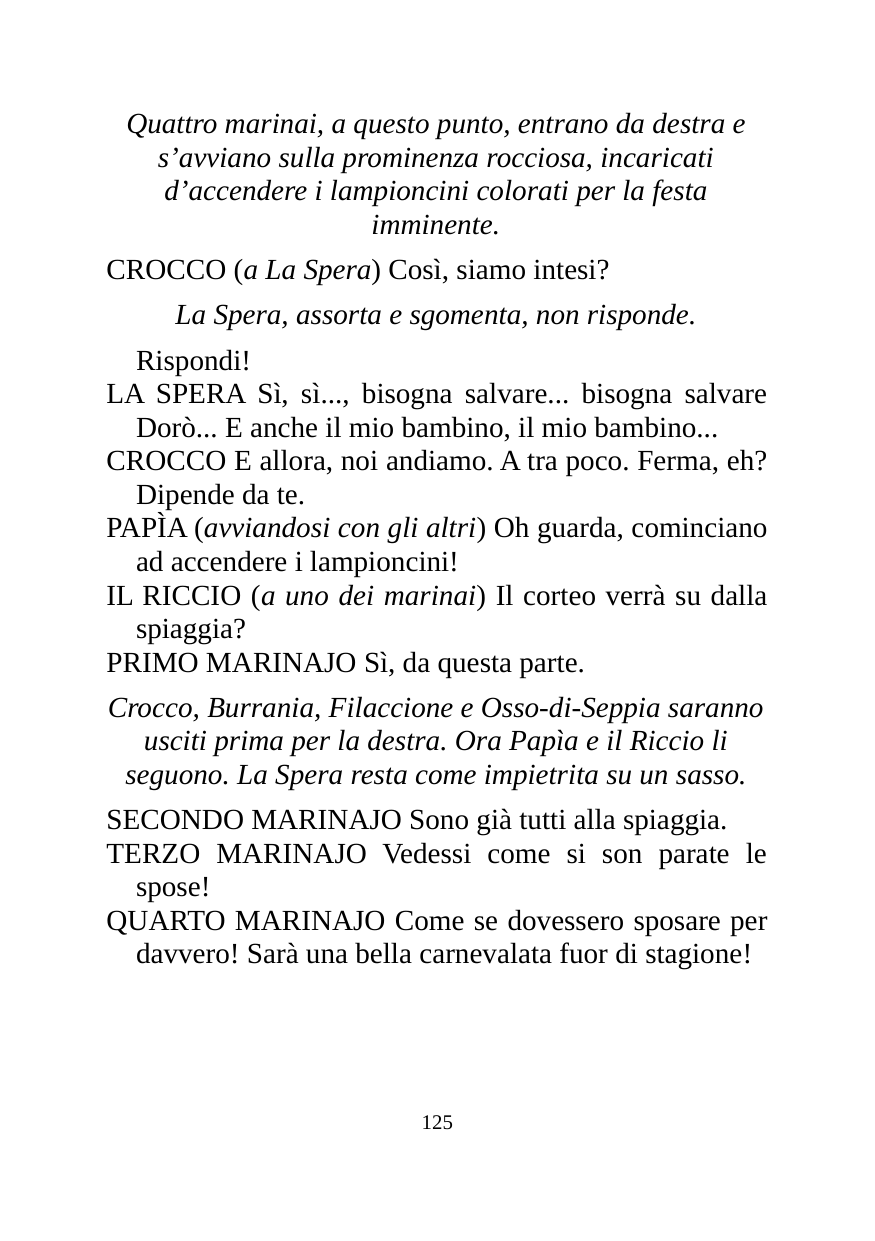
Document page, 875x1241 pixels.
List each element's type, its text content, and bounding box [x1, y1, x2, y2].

text La Spera, assorta e sgomenta, non risponde. [106, 297, 768, 331]
text CROCCO E allora, noi andiamo. A tra poco. Ferma, eh?Dipende da te. [106, 443, 768, 511]
text Rispondi! [136, 343, 768, 376]
text TERZO MARINAJO Vedessi come si son parate le spose! [106, 836, 768, 903]
text QUARTO MARINAJO Come se dovessero sposare per davvero! Sarà una bella carnevalata fuor di stagione! [106, 903, 768, 970]
text CROCCO (a La Spera) Così, siamo intesi? [106, 252, 768, 286]
text PRIMO MARINAJO Sì, da questa parte. [106, 645, 768, 678]
text Crocco, Burrania, Filaccione e Osso-di-Seppia saranno usciti prima per la destra. Ora Papìa e il Riccio li seguono. La Spera resta come impietrita su un sasso. [106, 690, 768, 791]
text LA SPERA Sì, sì..., bisogna salvare... bisogna salvare Dorò... E anche il mio bambino, il mio bambino... [106, 376, 768, 443]
text IL RICCIO (a uno dei marinai) Il corteo verrà su dalla spiaggia? [106, 578, 768, 645]
text Quattro marinai, a questo punto, entrano da destra e s’avviano sulla prominenza rocciosa, incaricati d’accendere i lampioncini colorati per la festa imminente. [106, 106, 768, 240]
text PAPÌA (avviandosi con gli altri) Oh guarda, cominciano ad accendere i lampioncini! [106, 511, 768, 578]
text SECONDO MARINAJO Sono già tutti alla spiaggia. [106, 802, 768, 836]
